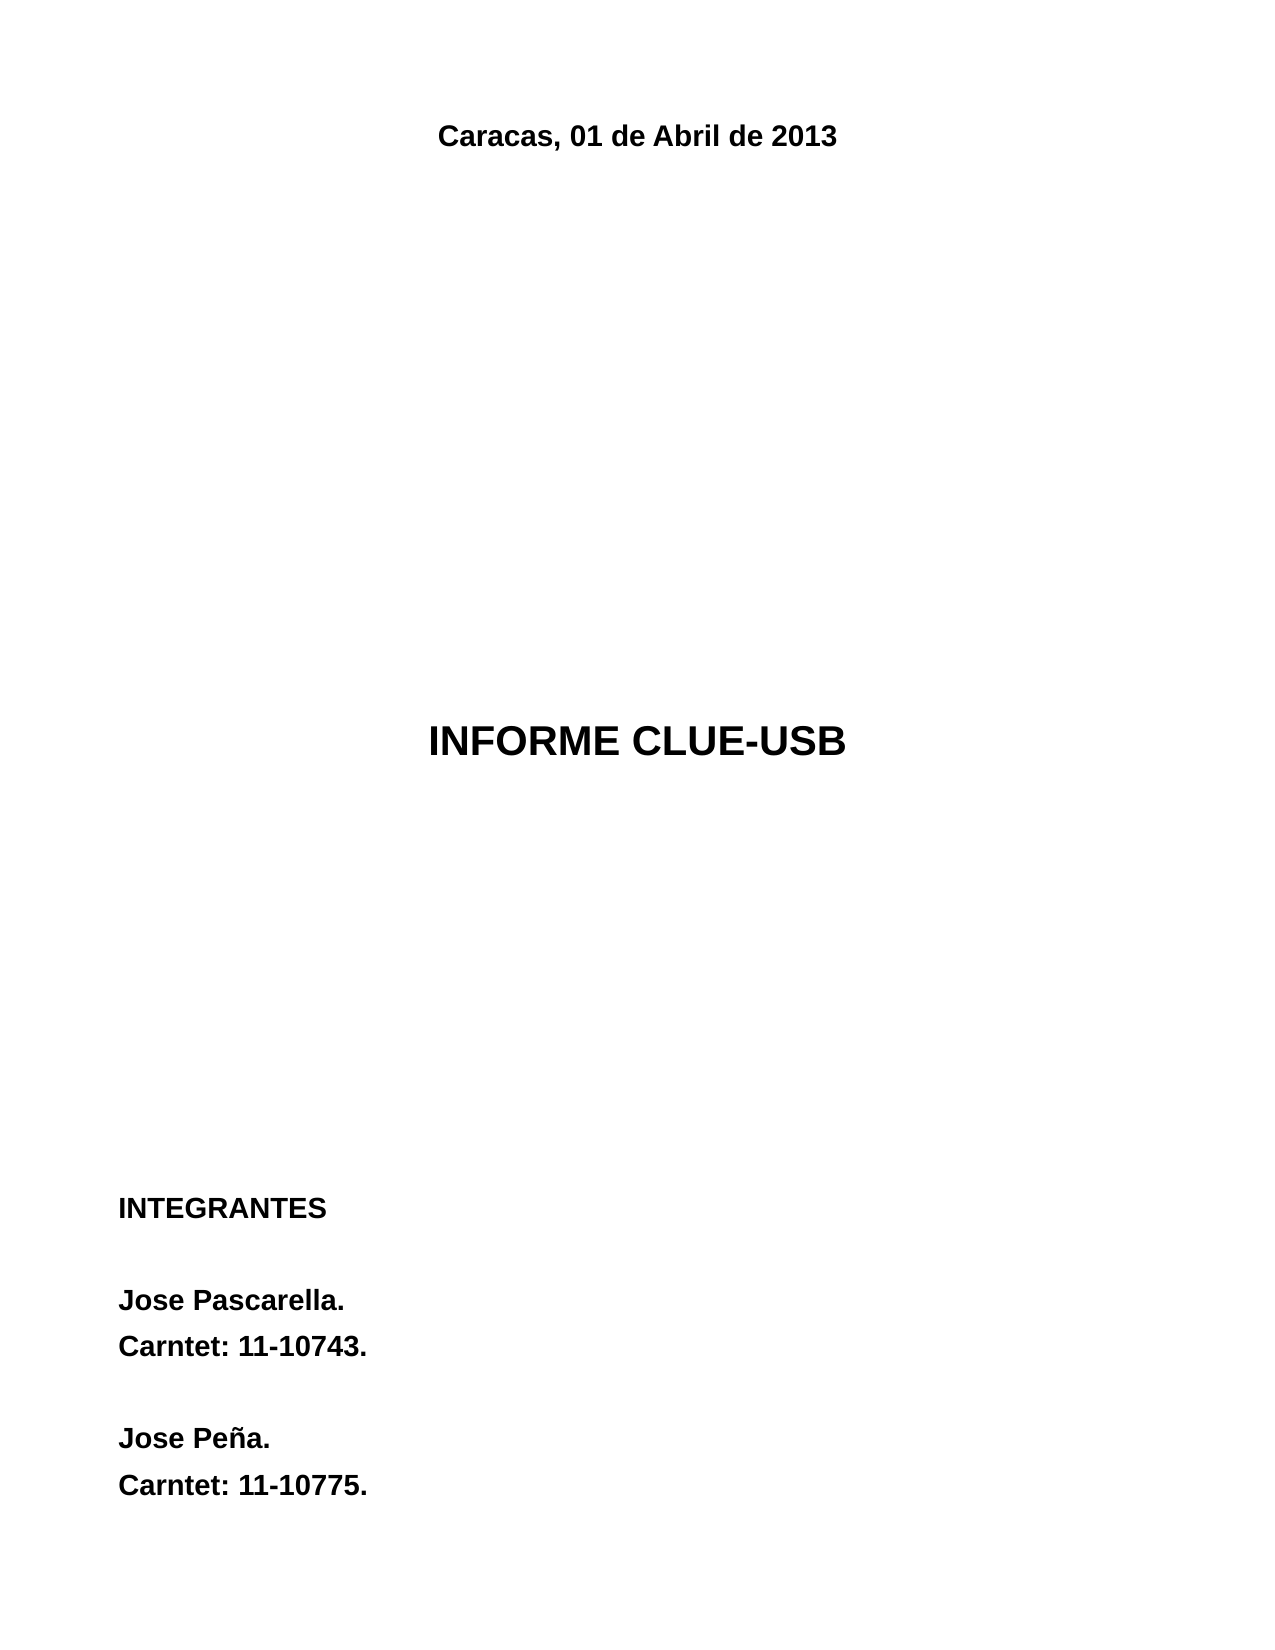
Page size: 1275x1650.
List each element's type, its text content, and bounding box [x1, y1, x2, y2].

text Carntet: 11-10775. [118, 1467, 1157, 1501]
text Carntet: 11-10743. [118, 1329, 1157, 1363]
text Caracas, 01 de Abril de 2013 [118, 118, 1157, 152]
text Jose Peña. [118, 1421, 1157, 1455]
text Jose Pascarella. [118, 1283, 1157, 1317]
text INFORME CLUE-USB [118, 716, 1157, 764]
text INTEGRANTES [118, 1191, 1157, 1225]
